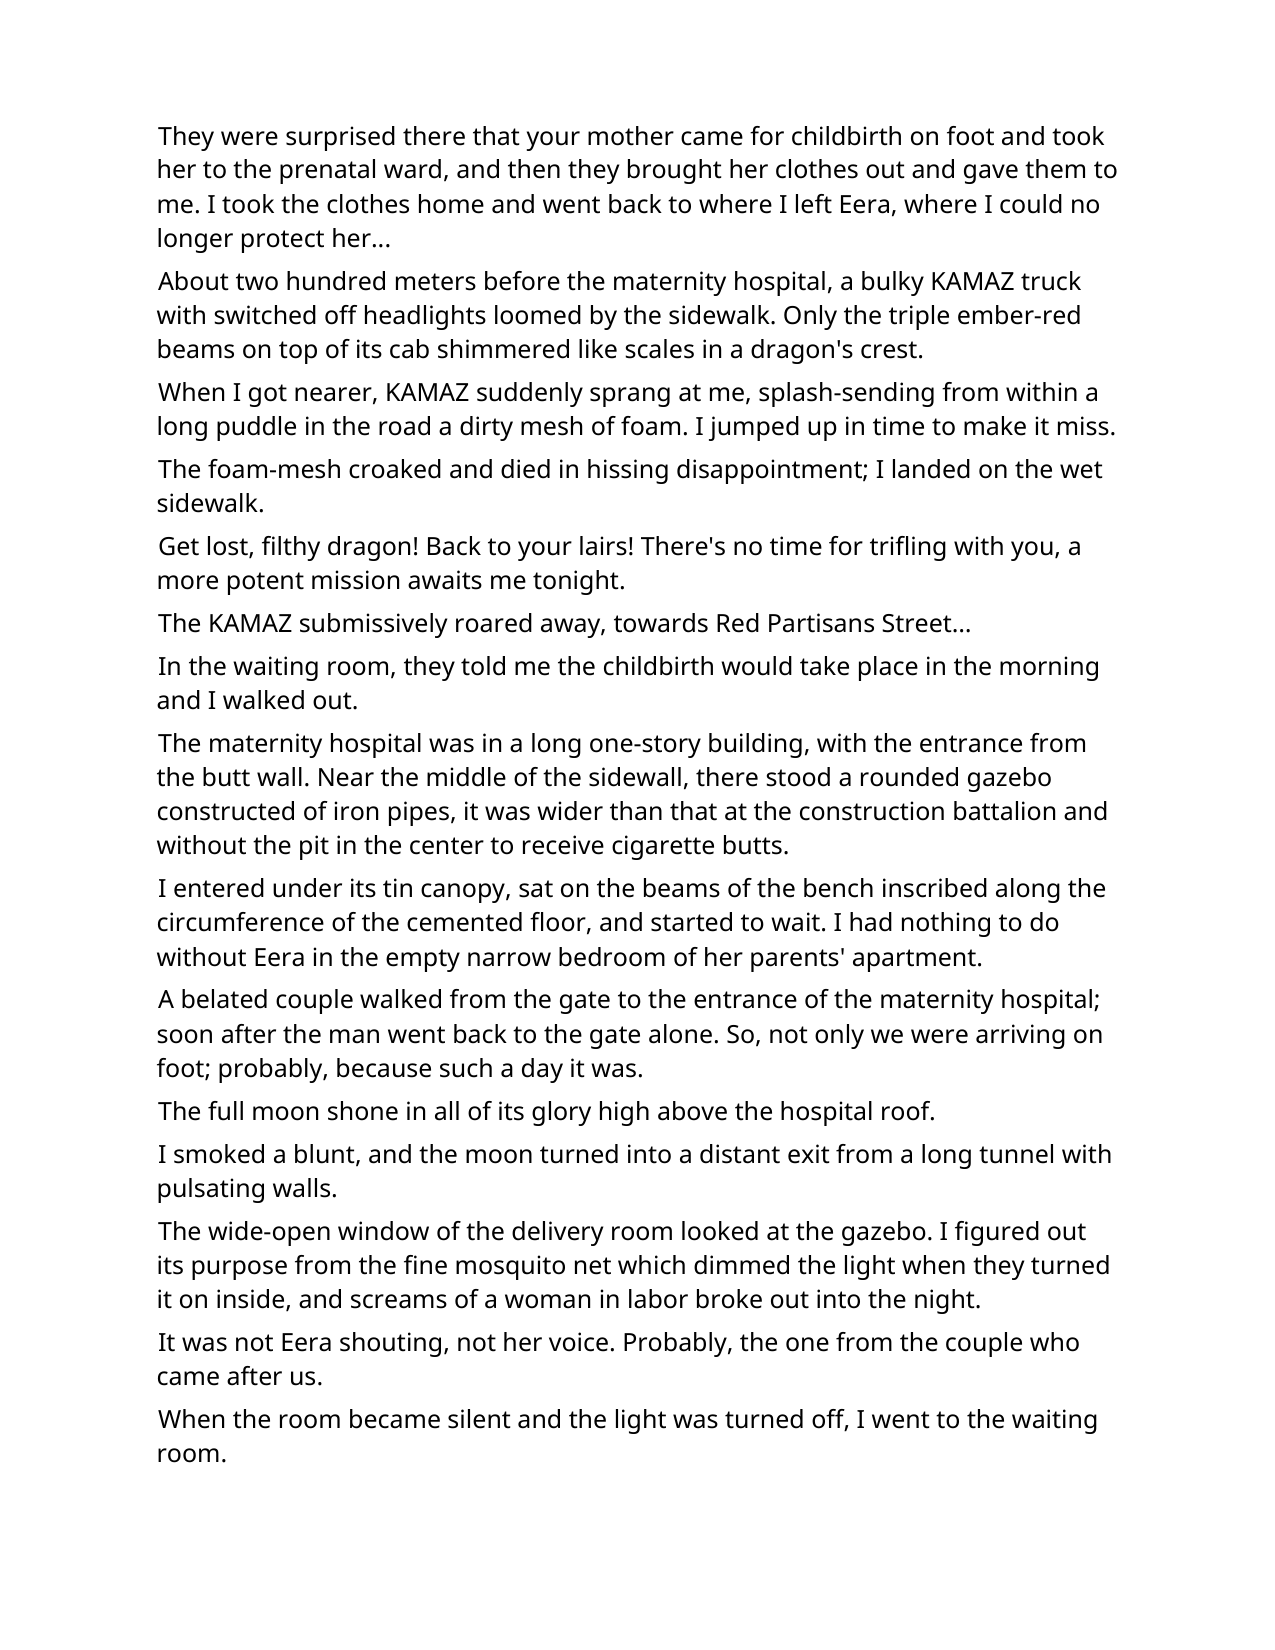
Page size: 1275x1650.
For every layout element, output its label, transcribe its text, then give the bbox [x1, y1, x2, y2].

text They were surprised there that your mother came for childbirth on foot and took her to the prenatal ward, and then they brought her clothes out and gave them to me. I took the clothes home and went back to where I left Eera, where I could no longer protect her... [156, 118, 1118, 254]
text The KAMAZ submissively roared away, towards Red Partisans Street… [156, 606, 1118, 640]
text When I got nearer, KAMAZ suddenly sprang at me, splash-sending from within a long puddle in the road a dirty mesh of foam. I jumped up in time to make it miss. [156, 374, 1118, 443]
text The foam-mesh croaked and died in hissing disappointment; I landed on the wet sidewalk. [156, 452, 1118, 520]
text In the waiting room, they told me the childbirth would take place in the morning and I walked out. [156, 649, 1118, 717]
text It was not Eera shouting, not her voice. Probably, the one from the couple who came after us. [156, 1324, 1118, 1393]
text When the room became silent and the light was turned off, I went to the waiting room. [156, 1402, 1118, 1470]
text About two hundred meters before the maternity hospital, a bulky KAMAZ truck with switched off headlights loomed by the sidewalk. Only the triple ember-red beams on top of its cab shimmered like scales in a dragon's crest. [156, 263, 1118, 366]
text The maternity hospital was in a long one-story building, with the entrance from the butt wall. Near the middle of the sidewall, there stood a rounded gazebo constructed of iron pipes, it was wider than that at the construction battalion and without the pit in the center to receive cigarette butts. [156, 726, 1118, 862]
text Get lost, filthy dragon! Back to your lairs! There's no time for trifling with you, a more potent mission awaits me tonight. [156, 529, 1118, 597]
text A belated couple walked from the gate to the entrance of the maternity hospital; soon after the man went back to the gate alone. So, not only we were arriving on foot; probably, because such a day it was. [156, 982, 1118, 1084]
text I entered under its tin canopy, sat on the beams of the bench inscribed along the circumference of the cemented floor, and started to wait. I had nothing to do without Eera in the empty narrow bedroom of her parents' apartment. [156, 871, 1118, 973]
text The full moon shone in all of its glory high above the hospital roof. [156, 1093, 1118, 1127]
text The wide-open window of the delivery room looked at the gazebo. I figured out its purpose from the fine mosquito net which dimmed the light when they turned it on inside, and screams of a woman in labor broke out into the night. [156, 1213, 1118, 1316]
text I smoked a blunt, and the moon turned into a distant exit from a long tunnel with pulsating walls. [156, 1136, 1118, 1204]
